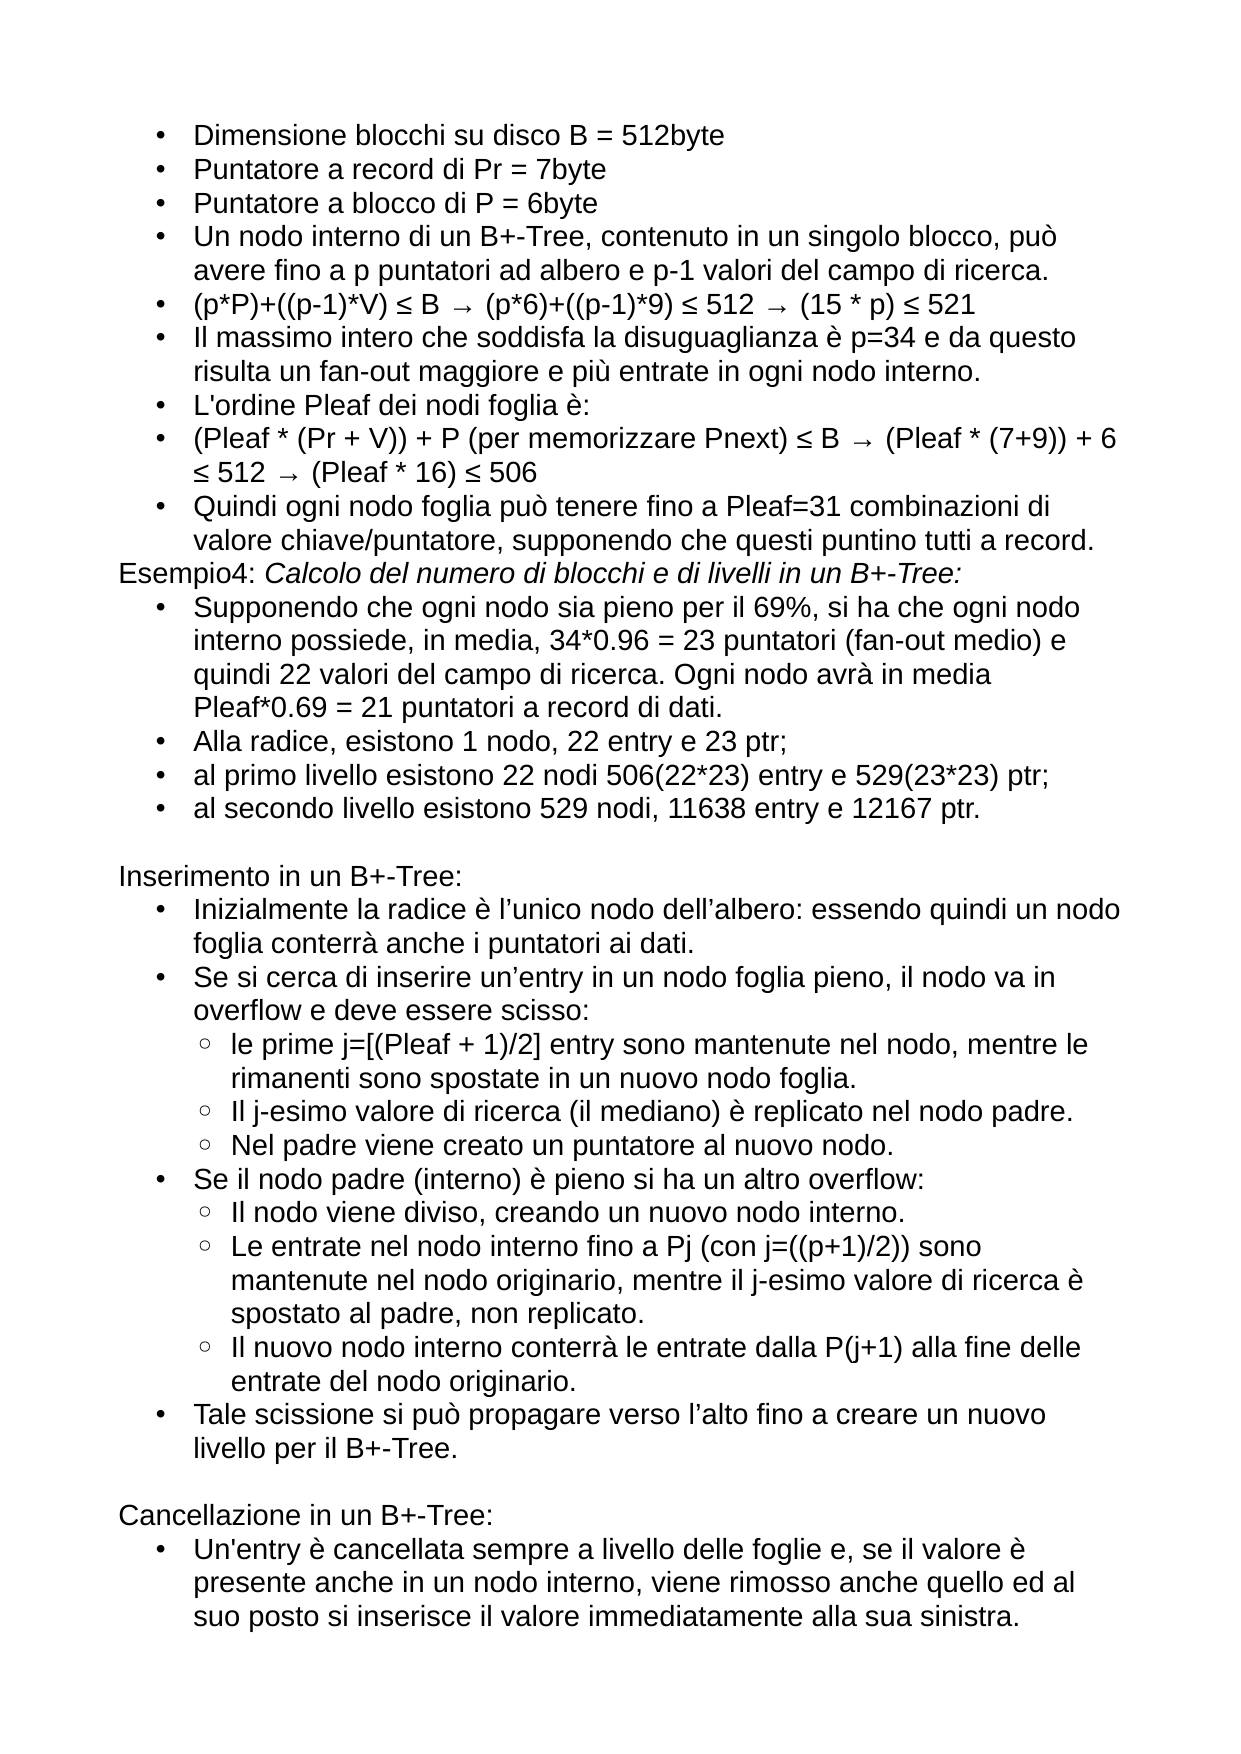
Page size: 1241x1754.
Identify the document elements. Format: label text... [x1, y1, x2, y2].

list (p*P)+((p-1)*V) ≤ B → (p*6)+((p-1)*9) ≤ 512 → (15 * p) ≤ 521 [156, 287, 1122, 320]
list Alla radice, esistono 1 nodo, 22 entry e 23 ptr; [156, 724, 1122, 758]
list Puntatore a record di Pr = 7byte [156, 152, 1122, 186]
list Quindi ogni nodo foglia può tenere fino a Pleaf=31 combinazioni di valore chiave/puntatore, supponendo che questi puntino tutti a record. [156, 489, 1122, 556]
list Un nodo interno di un B+-Tree, contenuto in un singolo blocco, può avere fino a p puntatori ad albero e p-1 valori del campo di ricerca. [156, 219, 1122, 287]
list Tale scissione si può propagare verso l’alto fino a creare un nuovo livello per il B+-Tree. [156, 1397, 1122, 1464]
list Puntatore a blocco di P = 6byte [156, 186, 1122, 219]
list Un'entry è cancellata sempre a livello delle foglie e, se il valore è presente anche in un nodo interno, viene rimosso anche quello ed al suo posto si inserisce il valore immediatamente alla sua sinistra. [156, 1532, 1122, 1632]
list al primo livello esistono 22 nodi 506(22*23) entry e 529(23*23) ptr; [156, 758, 1122, 791]
text Esempio4: Calcolo del numero di blocchi e di livelli in un B+-Tree: [118, 556, 1122, 589]
list Il j-esimo valore di ricerca (il mediano) è replicato nel nodo padre. [193, 1094, 1122, 1128]
list (Pleaf * (Pr + V)) + P (per memorizzare Pnext) ≤ B → (Pleaf * (7+9)) + 6 ≤ 512 → (Pleaf * 16) ≤ 506 [156, 421, 1122, 489]
list Dimensione blocchi su disco B = 512byte [156, 118, 1122, 152]
list al secondo livello esistono 529 nodi, 11638 entry e 12167 ptr. [156, 791, 1122, 825]
text Cancellazione in un B+-Tree: [118, 1498, 1122, 1532]
list le prime j=[(Pleaf + 1)/2] entry sono mantenute nel nodo, mentre le rimanenti sono spostate in un nuovo nodo foglia. [193, 1027, 1122, 1094]
list Il nuovo nodo interno conterrà le entrate dalla P(j+1) alla fine delle entrate del nodo originario. [193, 1330, 1122, 1397]
list Nel padre viene creato un puntatore al nuovo nodo. [193, 1128, 1122, 1162]
text Inserimento in un B+-Tree: [118, 859, 1122, 892]
list Supponendo che ogni nodo sia pieno per il 69%, si ha che ogni nodo interno possiede, in media, 34*0.96 = 23 puntatori (fan-out medio) e quindi 22 valori del campo di ricerca. Ogni nodo avrà in media Pleaf*0.69 = 21 puntatori a record di dati. [156, 589, 1122, 724]
list Se il nodo padre (interno) è pieno si ha un altro overflow: [156, 1162, 1122, 1195]
list Il nodo viene diviso, creando un nuovo nodo interno. [193, 1195, 1122, 1229]
list Il massimo intero che soddisfa la disuguaglianza è p=34 e da questo risulta un fan-out maggiore e più entrate in ogni nodo interno. [156, 320, 1122, 388]
list Le entrate nel nodo interno fino a Pj (con j=((p+1)/2)) sono mantenute nel nodo originario, mentre il j-esimo valore di ricerca è spostato al padre, non replicato. [193, 1229, 1122, 1330]
list Se si cerca di inserire un’entry in un nodo foglia pieno, il nodo va in overflow e deve essere scisso: [156, 959, 1122, 1027]
list Inizialmente la radice è l’unico nodo dell’albero: essendo quindi un nodo foglia conterrà anche i puntatori ai dati. [156, 892, 1122, 959]
list L'ordine Pleaf dei nodi foglia è: [156, 388, 1122, 421]
